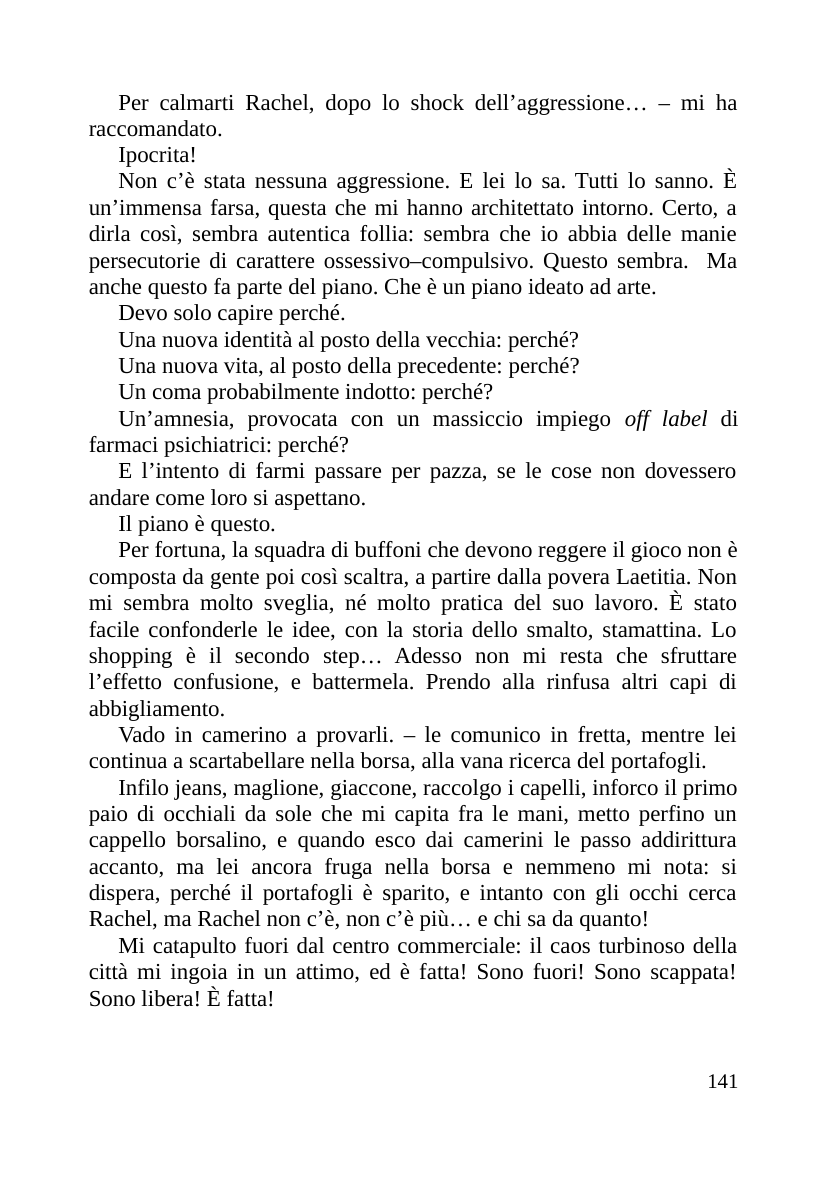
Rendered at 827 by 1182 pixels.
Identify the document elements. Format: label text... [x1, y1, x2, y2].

text E l’intento di farmi passare per pazza, se le cose non dovessero andare come loro si aspettano. [88, 457, 738, 510]
text Una nuova identità al posto della vecchia: perché? [88, 326, 738, 352]
text Mi catapulto fuori dal centro commerciale: il caos turbinoso della città mi ingoia in un attimo, ed è fatta! Sono fuori! Sono scappata! Sono libera! È fatta! [88, 932, 738, 1011]
text Un’amnesia, provocata con un massiccio impiego off label di farmaci psichiatrici: perché? [88, 405, 738, 457]
text Infilo jeans, maglione, giaccone, raccolgo i capelli, inforco il primo paio di occhiali da sole che mi capita fra le mani, metto perfino un cappello borsalino, e quando esco dai camerini le passo addirittura accanto, ma lei ancora fruga nella borsa e nemmeno mi nota: si dispera, perché il portafogli è sparito, e intanto con gli occhi cerca Rachel, ma Rachel non c’è, non c’è più… e chi sa da quanto! [88, 774, 738, 932]
text Il piano è questo. [88, 510, 738, 537]
text Non c’è stata nessuna aggressione. E lei lo sa. Tutti lo sanno. È un’immensa farsa, questa che mi hanno architettato intorno. Certo, a dirla così, sembra autentica follia: sembra che io abbia delle manie persecutorie di carattere ossessivo–compulsivo. Questo sembra. Ma anche questo fa parte del piano. Che è un piano ideato ad arte. [88, 168, 738, 299]
text Una nuova vita, al posto della precedente: perché? [88, 352, 738, 378]
text Vado in camerino a provarli. – le comunico in fretta, mentre lei continua a scartabellare nella borsa, alla vana ricerca del portafogli. [88, 721, 738, 774]
text Per calmarti Rachel, dopo lo shock dell’aggressione… – mi ha raccomandato. [88, 88, 738, 141]
text Devo solo capire perché. [88, 299, 738, 326]
text Un coma probabilmente indotto: perché? [88, 378, 738, 405]
text Per fortuna, la squadra di buffoni che devono reggere il gioco non è composta da gente poi così scaltra, a partire dalla povera Laetitia. Non mi sembra molto sveglia, né molto pratica del suo lavoro. È stato facile confonderle le idee, con la storia dello smalto, stamattina. Lo shopping è il secondo step… Adesso non mi resta che sfruttare l’effetto confusione, e battermela. Prendo alla rinfusa altri capi di abbigliamento. [88, 537, 738, 721]
text Ipocrita! [88, 141, 738, 168]
